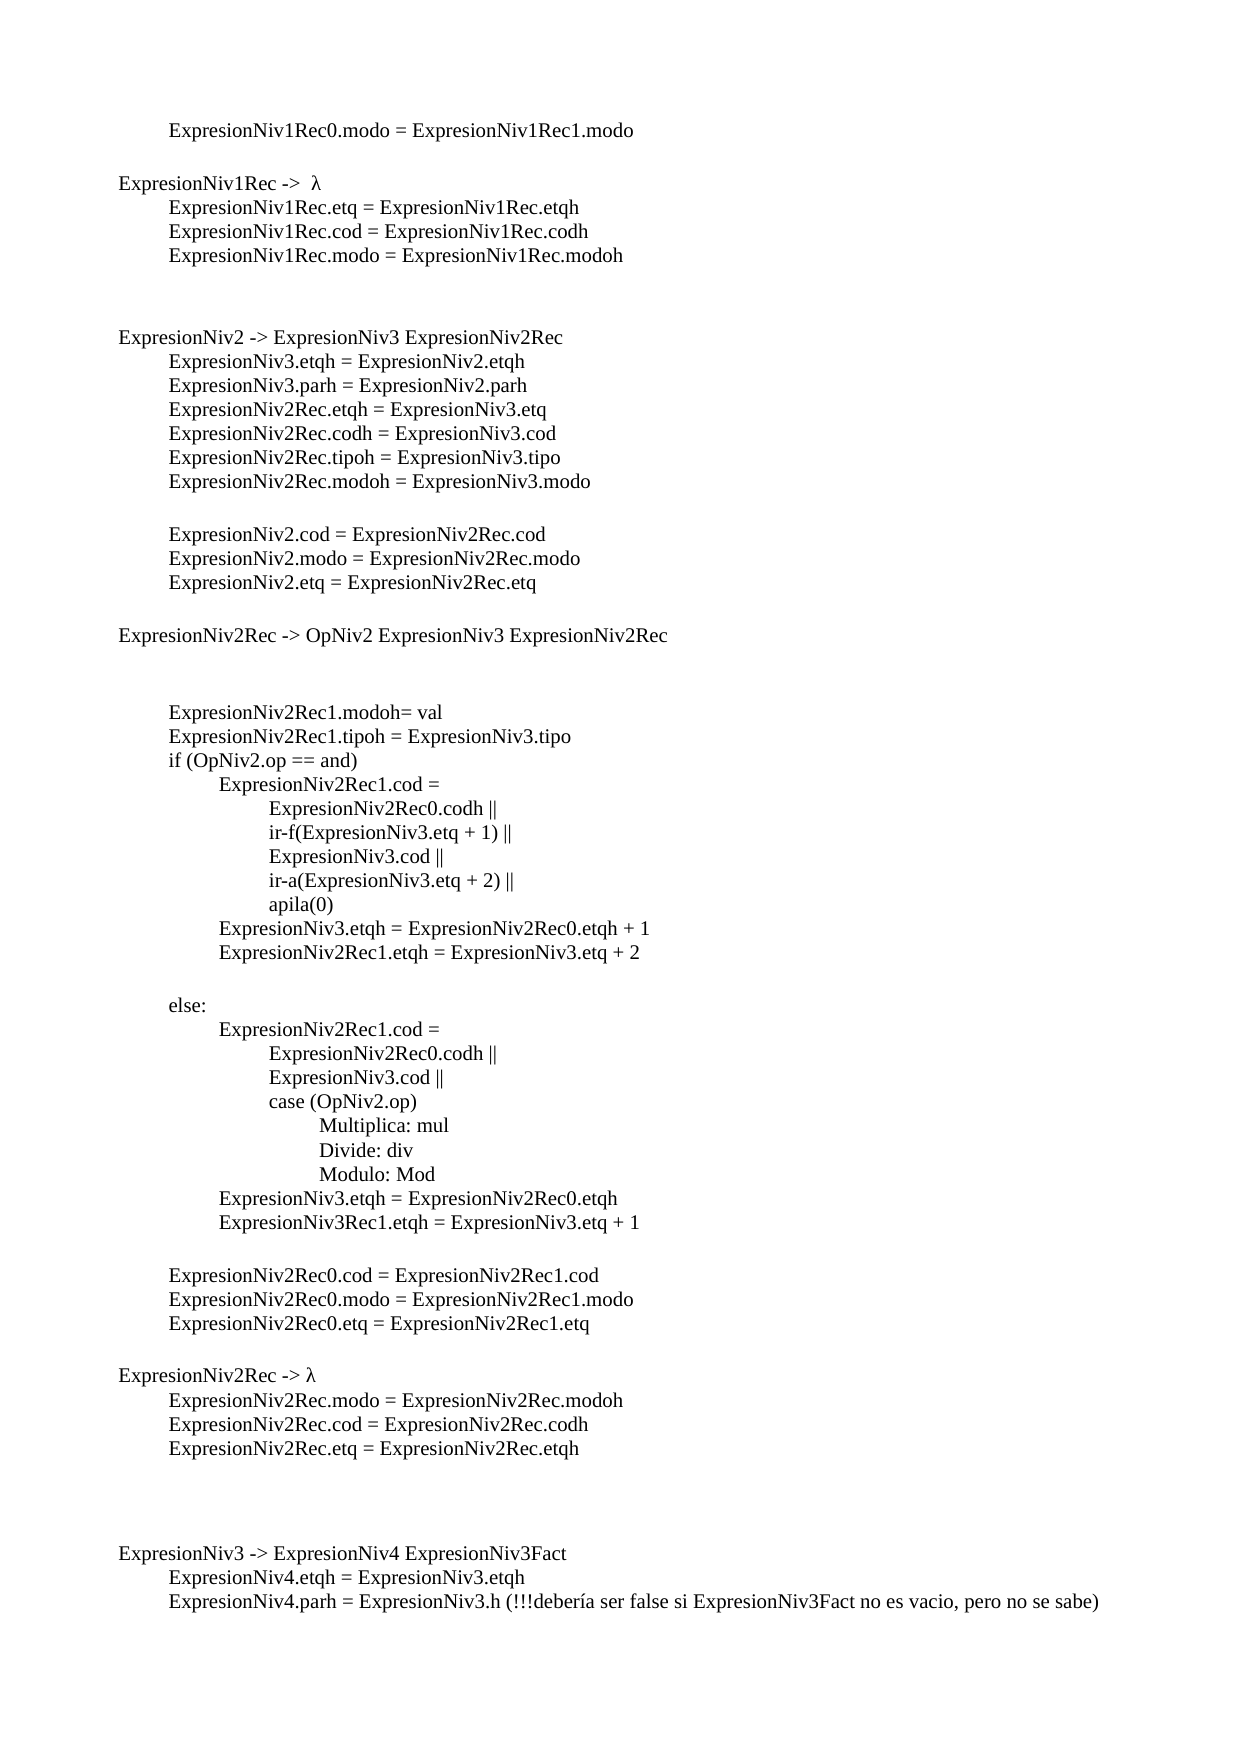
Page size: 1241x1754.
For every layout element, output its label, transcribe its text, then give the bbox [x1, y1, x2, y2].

text ExpresionNiv2.modo = ExpresionNiv2Rec.modo [118, 546, 1122, 570]
text ExpresionNiv1Rec.cod = ExpresionNiv1Rec.codh [118, 219, 1122, 243]
text ExpresionNiv2Rec -> OpNiv2 ExpresionNiv3 ExpresionNiv2Rec [118, 623, 1122, 647]
text ExpresionNiv2Rec.cod = ExpresionNiv2Rec.codh [118, 1412, 1122, 1436]
text ExpresionNiv2Rec0.codh || [118, 1041, 1122, 1065]
text ExpresionNiv3.etqh = ExpresionNiv2Rec0.etqh + 1 [118, 916, 1122, 940]
text ExpresionNiv2Rec.tipoh = ExpresionNiv3.tipo [118, 445, 1122, 469]
text apila(0) [118, 892, 1122, 916]
text ExpresionNiv3.parh = ExpresionNiv2.parh [118, 373, 1122, 397]
text ExpresionNiv1Rec -> λ [118, 171, 1122, 195]
text case (OpNiv2.op) [118, 1089, 1122, 1113]
text ExpresionNiv2Rec1.modoh= val [118, 700, 1122, 724]
text ExpresionNiv4.parh = ExpresionNiv3.h (!!!debería ser false si ExpresionNiv3Fact no es vacio, pero no se sabe) [118, 1589, 1122, 1613]
text ExpresionNiv3.cod || [118, 1065, 1122, 1089]
text ExpresionNiv3 -> ExpresionNiv4 ExpresionNiv3Fact [118, 1541, 1122, 1565]
text ir-a(ExpresionNiv3.etq + 2) || [118, 868, 1122, 892]
text ExpresionNiv3.cod || [118, 844, 1122, 868]
text ExpresionNiv1Rec0.modo = ExpresionNiv1Rec1.modo [118, 118, 1122, 142]
text ExpresionNiv2.etq = ExpresionNiv2Rec.etq [118, 570, 1122, 594]
text ExpresionNiv2Rec.etqh = ExpresionNiv3.etq [118, 397, 1122, 421]
text ir-f(ExpresionNiv3.etq + 1) || [118, 820, 1122, 844]
text ExpresionNiv1Rec.modo = ExpresionNiv1Rec.modoh [118, 243, 1122, 267]
text ExpresionNiv2Rec.codh = ExpresionNiv3.cod [118, 421, 1122, 445]
text ExpresionNiv2Rec.modoh = ExpresionNiv3.modo [118, 469, 1122, 493]
text ExpresionNiv2Rec0.cod = ExpresionNiv2Rec1.cod [118, 1262, 1122, 1287]
text ExpresionNiv2Rec0.etq = ExpresionNiv2Rec1.etq [118, 1311, 1122, 1335]
text ExpresionNiv2Rec.modo = ExpresionNiv2Rec.modoh [118, 1387, 1122, 1412]
text else: [118, 993, 1122, 1017]
text ExpresionNiv2Rec.etq = ExpresionNiv2Rec.etqh [118, 1436, 1122, 1460]
text ExpresionNiv2Rec1.cod = [118, 1017, 1122, 1041]
text ExpresionNiv2.cod = ExpresionNiv2Rec.cod [118, 522, 1122, 546]
text ExpresionNiv2Rec0.codh || [118, 796, 1122, 820]
text ExpresionNiv2Rec1.tipoh = ExpresionNiv3.tipo [118, 724, 1122, 748]
text ExpresionNiv4.etqh = ExpresionNiv3.etqh [118, 1565, 1122, 1589]
text ExpresionNiv3.etqh = ExpresionNiv2.etqh [118, 349, 1122, 373]
text ExpresionNiv2 -> ExpresionNiv3 ExpresionNiv2Rec [118, 325, 1122, 349]
text Modulo: Mod [118, 1162, 1122, 1186]
text ExpresionNiv1Rec.etq = ExpresionNiv1Rec.etqh [118, 195, 1122, 219]
text ExpresionNiv2Rec1.cod = [118, 772, 1122, 796]
text if (OpNiv2.op == and) [118, 748, 1122, 772]
text Divide: div [118, 1137, 1122, 1162]
text ExpresionNiv3.etqh = ExpresionNiv2Rec0.etqh [118, 1186, 1122, 1210]
text ExpresionNiv2Rec1.etqh = ExpresionNiv3.etq + 2 [118, 940, 1122, 964]
text ExpresionNiv2Rec0.modo = ExpresionNiv2Rec1.modo [118, 1287, 1122, 1311]
text ExpresionNiv3Rec1.etqh = ExpresionNiv3.etq + 1 [118, 1210, 1122, 1234]
text ExpresionNiv2Rec -> λ [118, 1363, 1122, 1387]
text Multiplica: mul [118, 1113, 1122, 1137]
